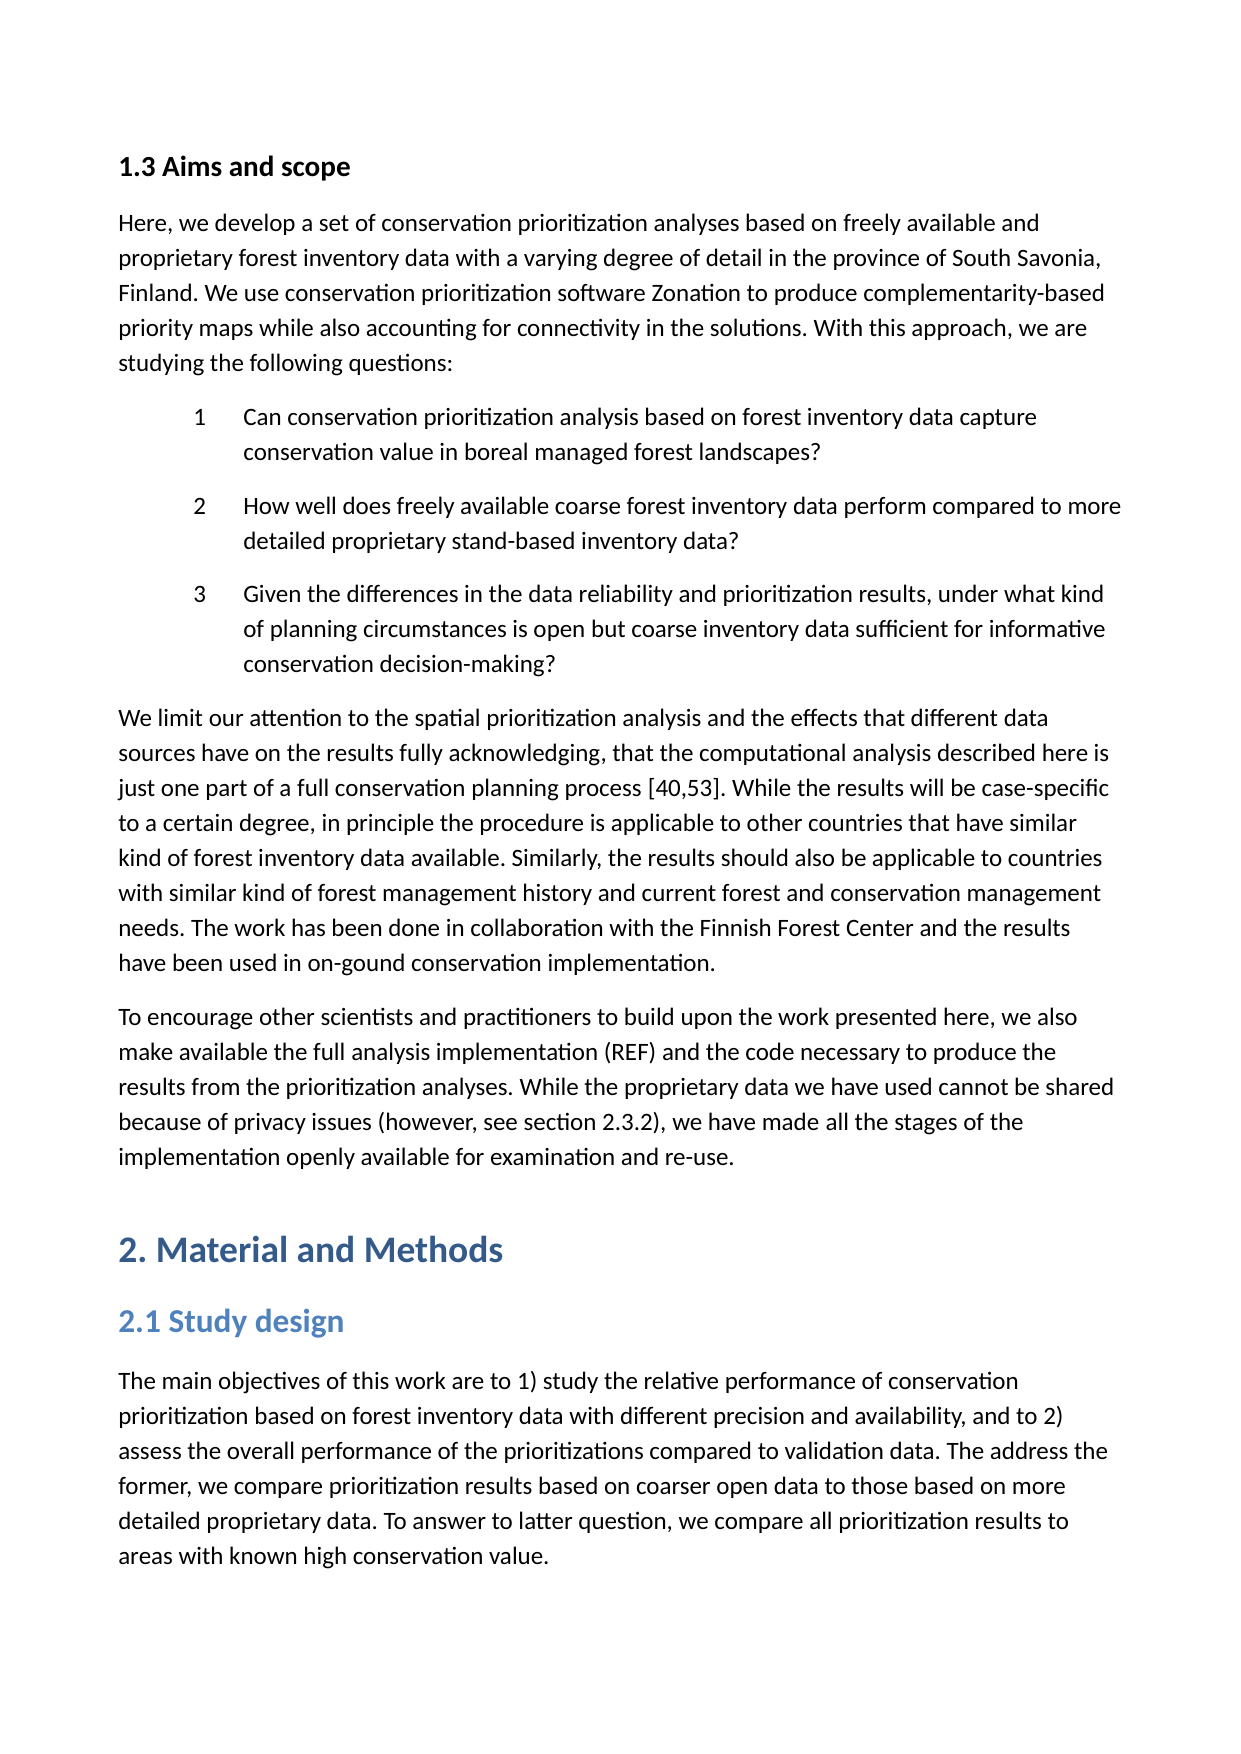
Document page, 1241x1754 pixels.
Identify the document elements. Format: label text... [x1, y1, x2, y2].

list How well does freely available coarse forest inventory data perform compared to more detailed proprietary stand-based inventory data? [193, 490, 1122, 555]
subtitle 1.3 Aims and scope [118, 148, 1122, 183]
list Given the differences in the data reliability and prioritization results, under what kind of planning circumstances is open but coarse inventory data sufficient for informative conservation decision-making? [193, 578, 1122, 679]
text Here, we develop a set of conservation prioritization analyses based on freely available and proprietary forest inventory data with a varying degree of detail in the province of South Savonia, Finland. We use conservation prioritization software Zonation to produce complementarity-based priority maps while also accounting for connectivity in the solutions. With this approach, we are studying the following questions: [118, 207, 1122, 378]
text To encourage other scientists and practitioners to build upon the work presented here, we also make available the full analysis implementation (REF) and the code necessary to produce the results from the prioritization analyses. While the proprietary data we have used cannot be shared because of privacy issues (however, see section 2.3.2), we have made all the stages of the implementation openly available for examination and re-use. [118, 1001, 1122, 1172]
list Can conservation prioritization analysis based on forest inventory data capture conservation value in boreal managed forest landscapes? [193, 401, 1122, 467]
subtitle 2. Material and Methods [118, 1226, 1122, 1272]
subtitle 2.1 Study design [118, 1299, 1122, 1340]
text The main objectives of this work are to 1) study the relative performance of conservation prioritization based on forest inventory data with different precision and availability, and to 2) assess the overall performance of the prioritizations compared to validation data. The address the former, we compare prioritization results based on coarser open data to those based on more detailed proprietary data. To answer to latter question, we compare all prioritization results to areas with known high conservation value. [118, 1365, 1122, 1571]
text We limit our attention to the spatial prioritization analysis and the effects that different data sources have on the results fully acknowledging, that the computational analysis described here is just one part of a full conservation planning process [40,53]⁠. While the results will be case-specific to a certain degree, in principle the procedure is applicable to other countries that have similar kind of forest inventory data available. Similarly, the results should also be applicable to countries with similar kind of forest management history and current forest and conservation management needs. The work has been done in collaboration with the Finnish Forest Center and the results have been used in on-gound conservation implementation. [118, 702, 1122, 978]
